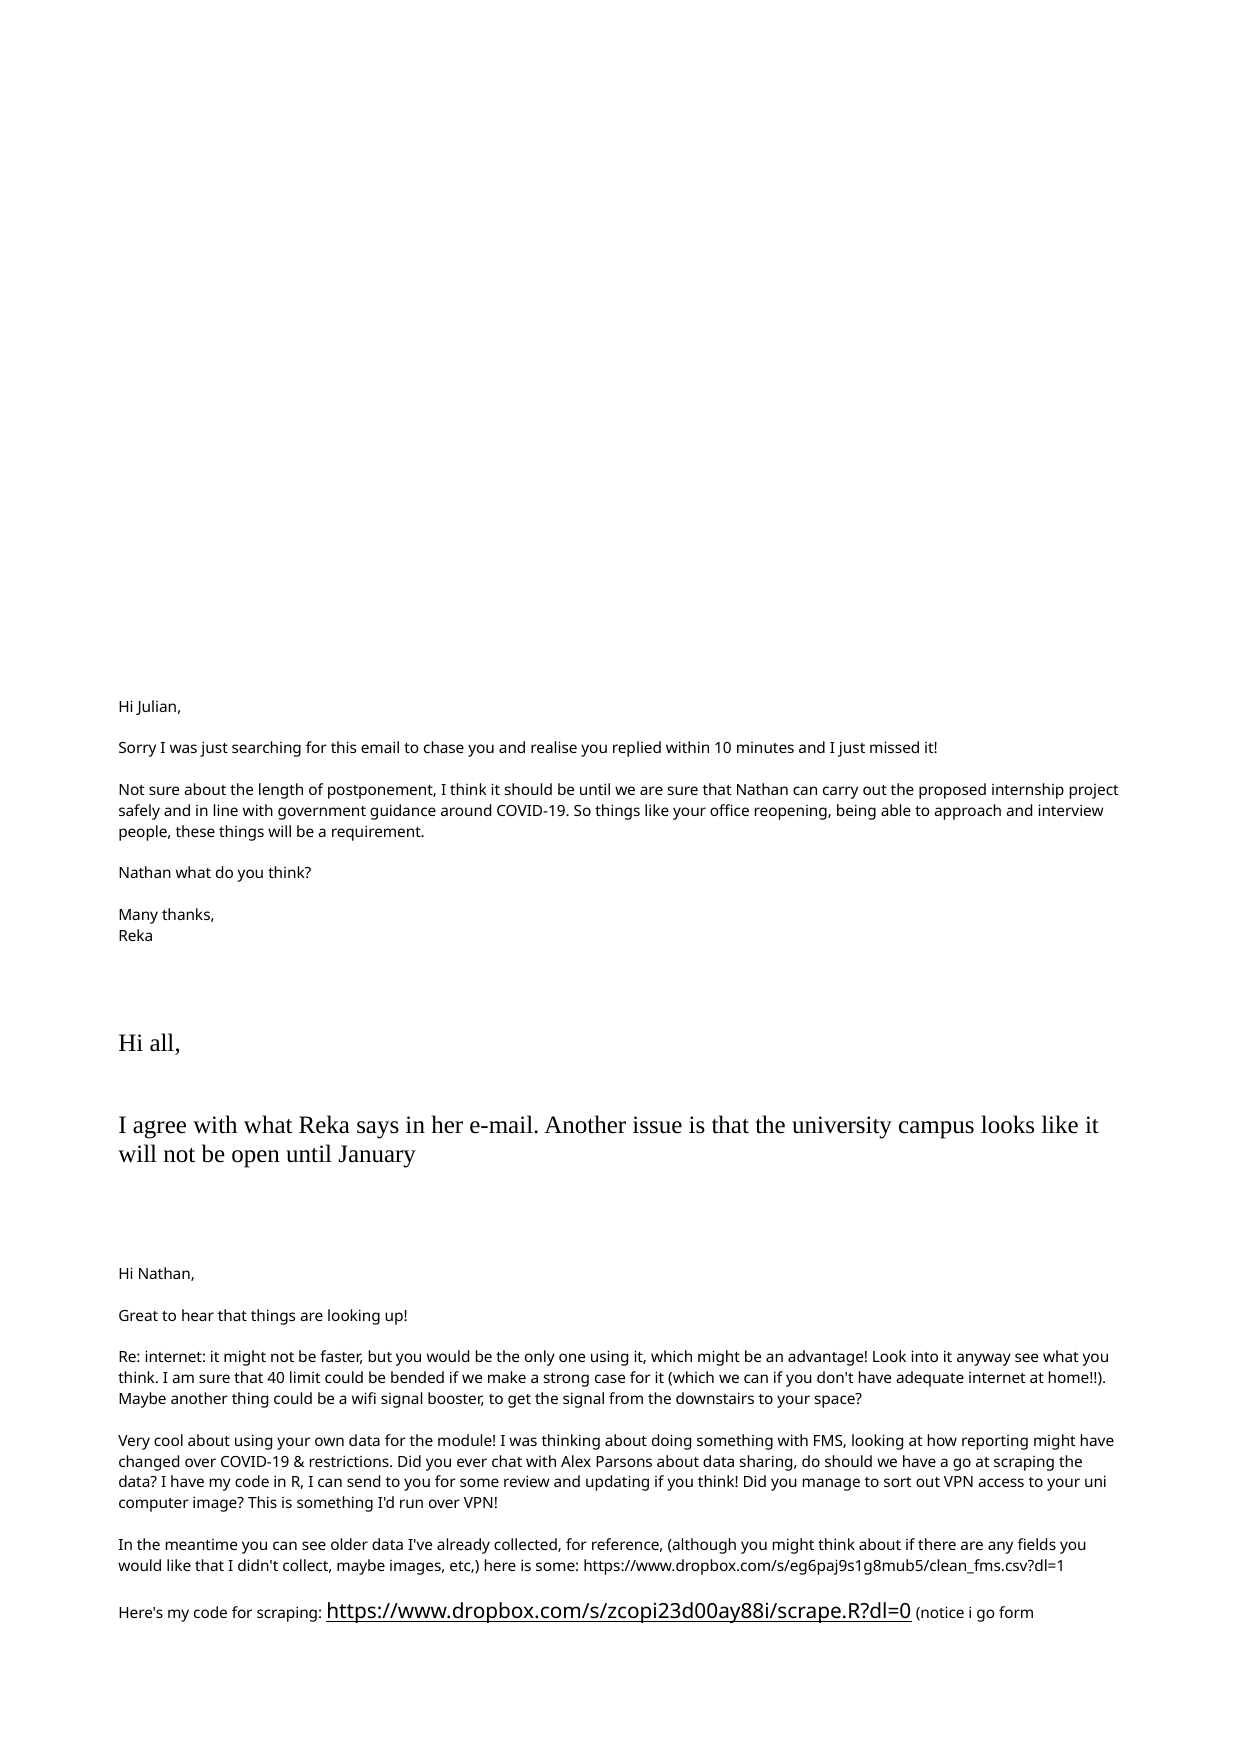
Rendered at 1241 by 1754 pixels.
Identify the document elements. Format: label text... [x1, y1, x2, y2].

text Nathan what do you think? [118, 862, 1122, 883]
text Hi Julian, [118, 696, 1122, 716]
text I agree with what Reka says in her e-mail. Another issue is that the university campus looks like it will not be open until January [118, 1111, 1122, 1168]
text In the meantime you can see older data I've already collected, for reference, (although you might think about if there are any fields you would like that I didn't collect, maybe images, etc,) here is some: https://www.dropbox.com/s/eg6paj9s1g8mub5/clean_fms.csv?dl=1 [118, 1534, 1122, 1576]
text Not sure about the length of postponement, I think it should be until we are sure that Nathan can carry out the proposed internship project safely and in line with government guidance around COVID-19. So things like your office reopening, being able to approach and interview people, these things will be a requirement. [118, 779, 1122, 841]
text Here's my code for scraping: https://www.dropbox.com/s/zcopi23d00ay88i/scrape.R?dl=0 (notice i go form [118, 1596, 1122, 1625]
text Many thanks, Reka [118, 904, 1122, 946]
text Sorry I was just searching for this email to chase you and realise you replied within 10 minutes and I just missed it! [118, 737, 1122, 758]
text Hi all, [118, 1028, 1122, 1057]
text Great to hear that things are looking up! [118, 1305, 1122, 1326]
text Re: internet: it might not be faster, but you would be the only one using it, which might be an advantage! Look into it anyway see what you think. I am sure that 40 limit could be bended if we make a strong case for it (which we can if you don't have adequate internet at home!!). Maybe another thing could be a wifi signal booster, to get the signal from the downstairs to your space? [118, 1346, 1122, 1409]
text Hi Nathan, [118, 1263, 1122, 1284]
text Very cool about using your own data for the module! I was thinking about doing something with FMS, looking at how reporting might have changed over COVID-19 & restrictions. Did you ever chat with Alex Parsons about data sharing, do should we have a go at scraping the data? I have my code in R, I can send to you for some review and updating if you think! Did you manage to sort out VPN access to your uni computer image? This is something I'd run over VPN! [118, 1430, 1122, 1513]
